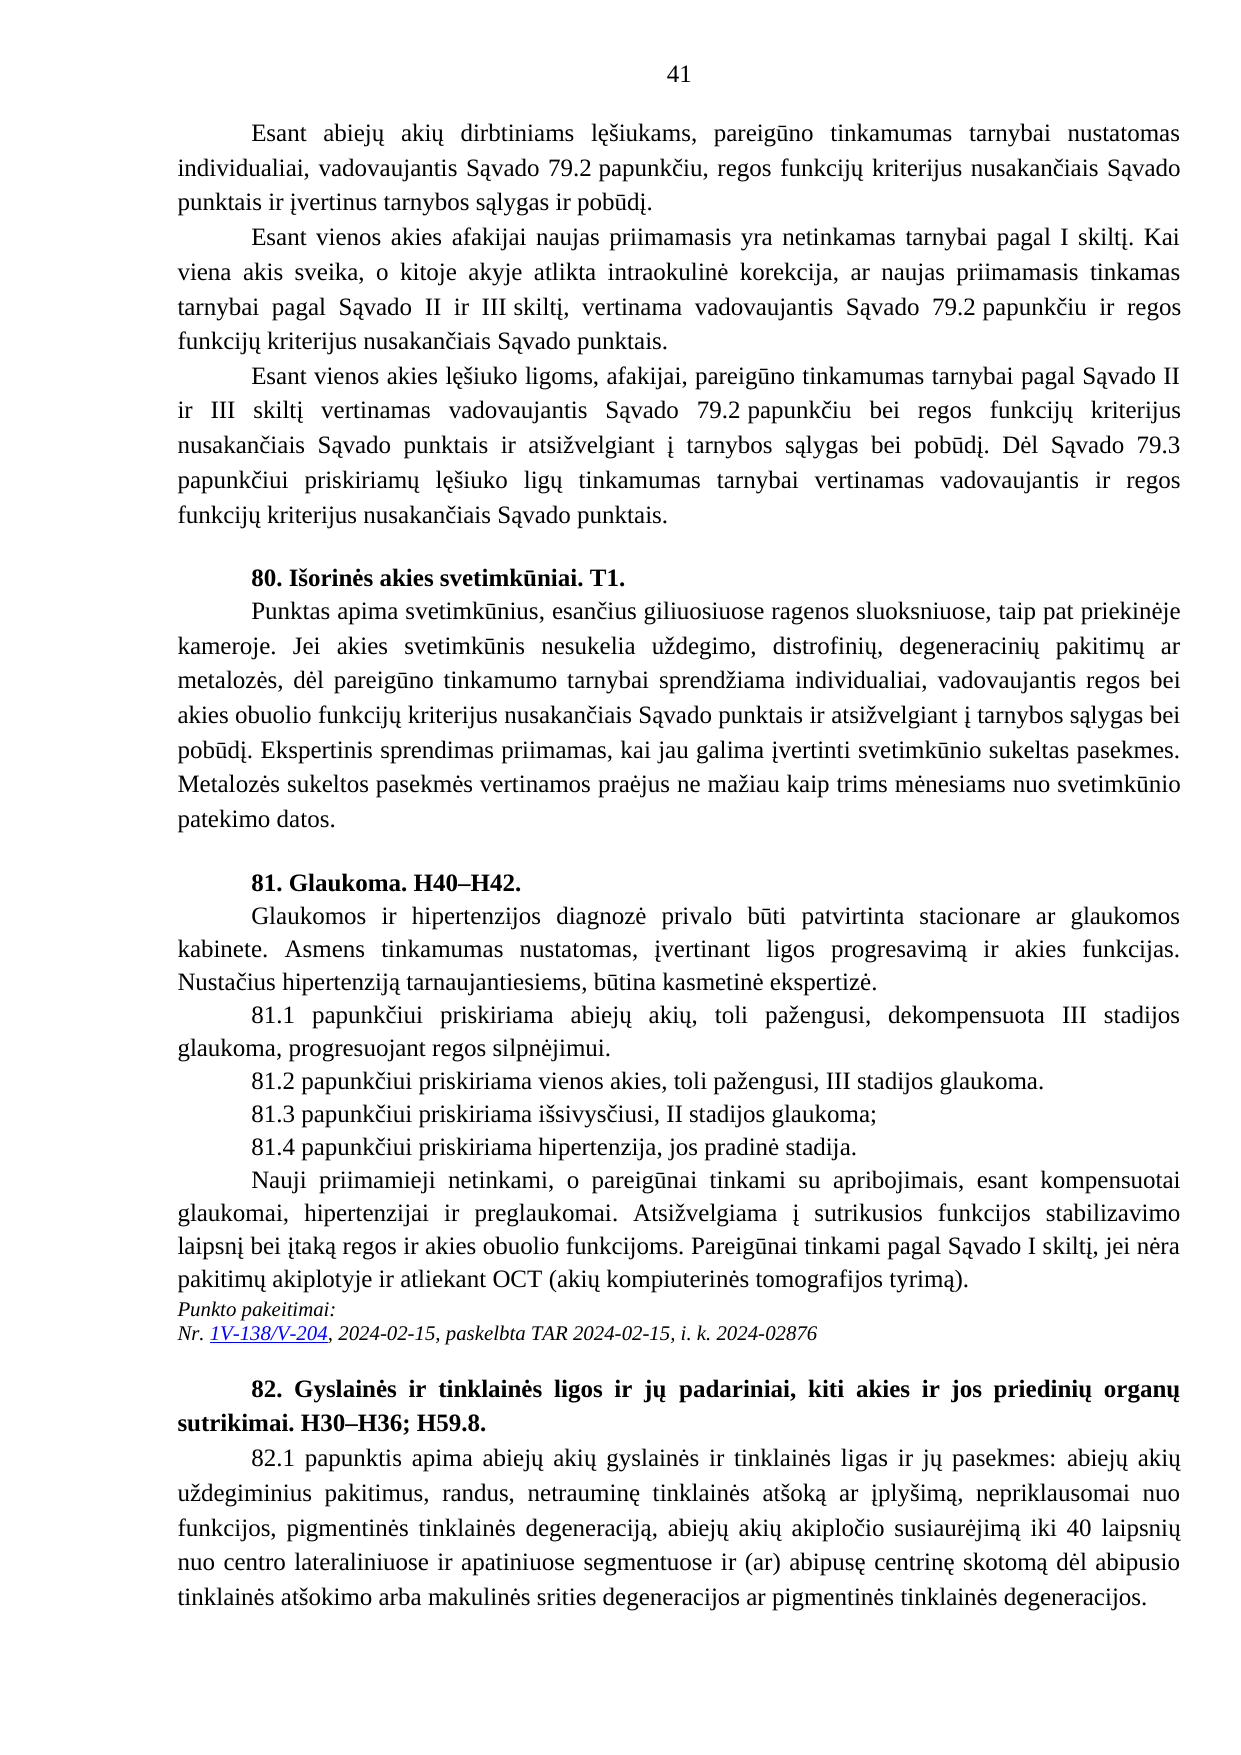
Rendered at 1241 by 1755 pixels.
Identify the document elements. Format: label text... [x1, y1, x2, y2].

text 81. Glaukoma. H40–H42. [177, 868, 1181, 896]
text 82.1 papunktis apima abiejų akių gyslainės ir tinklainės ligas ir jų pasekmes: abiejų akių uždegiminius pakitimus, randus, netrauminę tinklainės atšoką ar įplyšimą, nepriklausomai nuo funkcijos, pigmentinės tinklainės degeneraciją, abiejų akių akipločio susiaurėjimą iki 40 laipsnių nuo centro lateraliniuose ir apatiniuose segmentuose ir (ar) abipusę centrinę skotomą dėl abipusio tinklainės atšokimo arba makulinės srities degeneracijos ar pigmentinės tinklainės degeneracijos. [177, 1443, 1181, 1611]
text Nr. 1V-138/V-204, 2024-02-15, paskelbta TAR 2024-02-15, i. k. 2024-02876 [177, 1321, 1181, 1345]
text Punkto pakeitimai: [177, 1297, 1181, 1321]
text 80. Išorinės akies svetimkūniai. T1. [177, 563, 1181, 592]
text Esant abiejų akių dirbtiniams lęšiukams, pareigūno tinkamumas tarnybai nustatomas individualiai, vadovaujantis Sąvado 79.2 papunkčiu, regos funkcijų kriterijus nusakančiais Sąvado punktais ir įvertinus tarnybos sąlygas ir pobūdį. [177, 118, 1181, 216]
text 82. Gyslainės ir tinklainės ligos ir jų padariniai, kiti akies ir jos priedinių organų sutrikimai. H30–H36; H59.8. [177, 1374, 1181, 1437]
text Punktas apima svetimkūnius, esančius giliuosiuose ragenos sluoksniuose, taip pat priekinėje kameroje. Jei akies svetimkūnis nesukelia uždegimo, distrofinių, degeneracinių pakitimų ar metalozės, dėl pareigūno tinkamumo tarnybai sprendžiama individualiai, vadovaujantis regos bei akies obuolio funkcijų kriterijus nusakančiais Sąvado punktais ir atsižvelgiant į tarnybos sąlygas bei pobūdį. Ekspertinis sprendimas priimamas, kai jau galima įvertinti svetimkūnio sukeltas pasekmes. Metalozės sukeltos pasekmės vertinamos praėjus ne mažiau kaip trims mėnesiams nuo svetimkūnio patekimo datos. [177, 596, 1181, 833]
text Glaukomos ir hipertenzijos diagnozė privalo būti patvirtinta stacionare ar glaukomos kabinete. Asmens tinkamumas nustatomas, įvertinant ligos progresavimą ir akies funkcijas. Nustačius hipertenziją tarnaujantiesiems, būtina kasmetinė ekspertizė. [177, 901, 1181, 996]
text Nauji priimamieji netinkami, o pareigūnai tinkami su apribojimais, esant kompensuotai glaukomai, hipertenzijai ir preglaukomai. Atsižvelgiama į sutrikusios funkcijos stabilizavimo laipsnį bei įtaką regos ir akies obuolio funkcijoms. Pareigūnai tinkami pagal Sąvado I skiltį, jei nėra pakitimų akiplotyje ir atliekant OCT (akių kompiuterinės tomografijos tyrimą). [177, 1165, 1181, 1293]
text 81.3 papunkčiui priskiriama išsivysčiusi, II stadijos glaukoma; [177, 1099, 1181, 1128]
text Esant vienos akies afakijai naujas priimamasis yra netinkamas tarnybai pagal I skiltį. Kai viena akis sveika, o kitoje akyje atlikta intraokulinė korekcija, ar naujas priimamasis tinkamas tarnybai pagal Sąvado II ir III skiltį, vertinama vadovaujantis Sąvado 79.2 papunkčiu ir regos funkcijų kriterijus nusakančiais Sąvado punktais. [177, 222, 1181, 355]
text 81.4 papunkčiui priskiriama hipertenzija, jos pradinė stadija. [177, 1132, 1181, 1161]
text Esant vienos akies lęšiuko ligoms, afakijai, pareigūno tinkamumas tarnybai pagal Sąvado II ir III skiltį vertinamas vadovaujantis Sąvado 79.2 papunkčiu bei regos funkcijų kriterijus nusakančiais Sąvado punktais ir atsižvelgiant į tarnybos sąlygas bei pobūdį. Dėl Sąvado 79.3 papunkčiui priskiriamų lęšiuko ligų tinkamumas tarnybai vertinamas vadovaujantis ir regos funkcijų kriterijus nusakančiais Sąvado punktais. [177, 361, 1181, 528]
text 81.2 papunkčiui priskiriama vienos akies, toli pažengusi, III stadijos glaukoma. [177, 1066, 1181, 1094]
text 81.1 papunkčiui priskiriama abiejų akių, toli pažengusi, dekompensuota III stadijos glaukoma, progresuojant regos silpnėjimui. [177, 1000, 1181, 1062]
